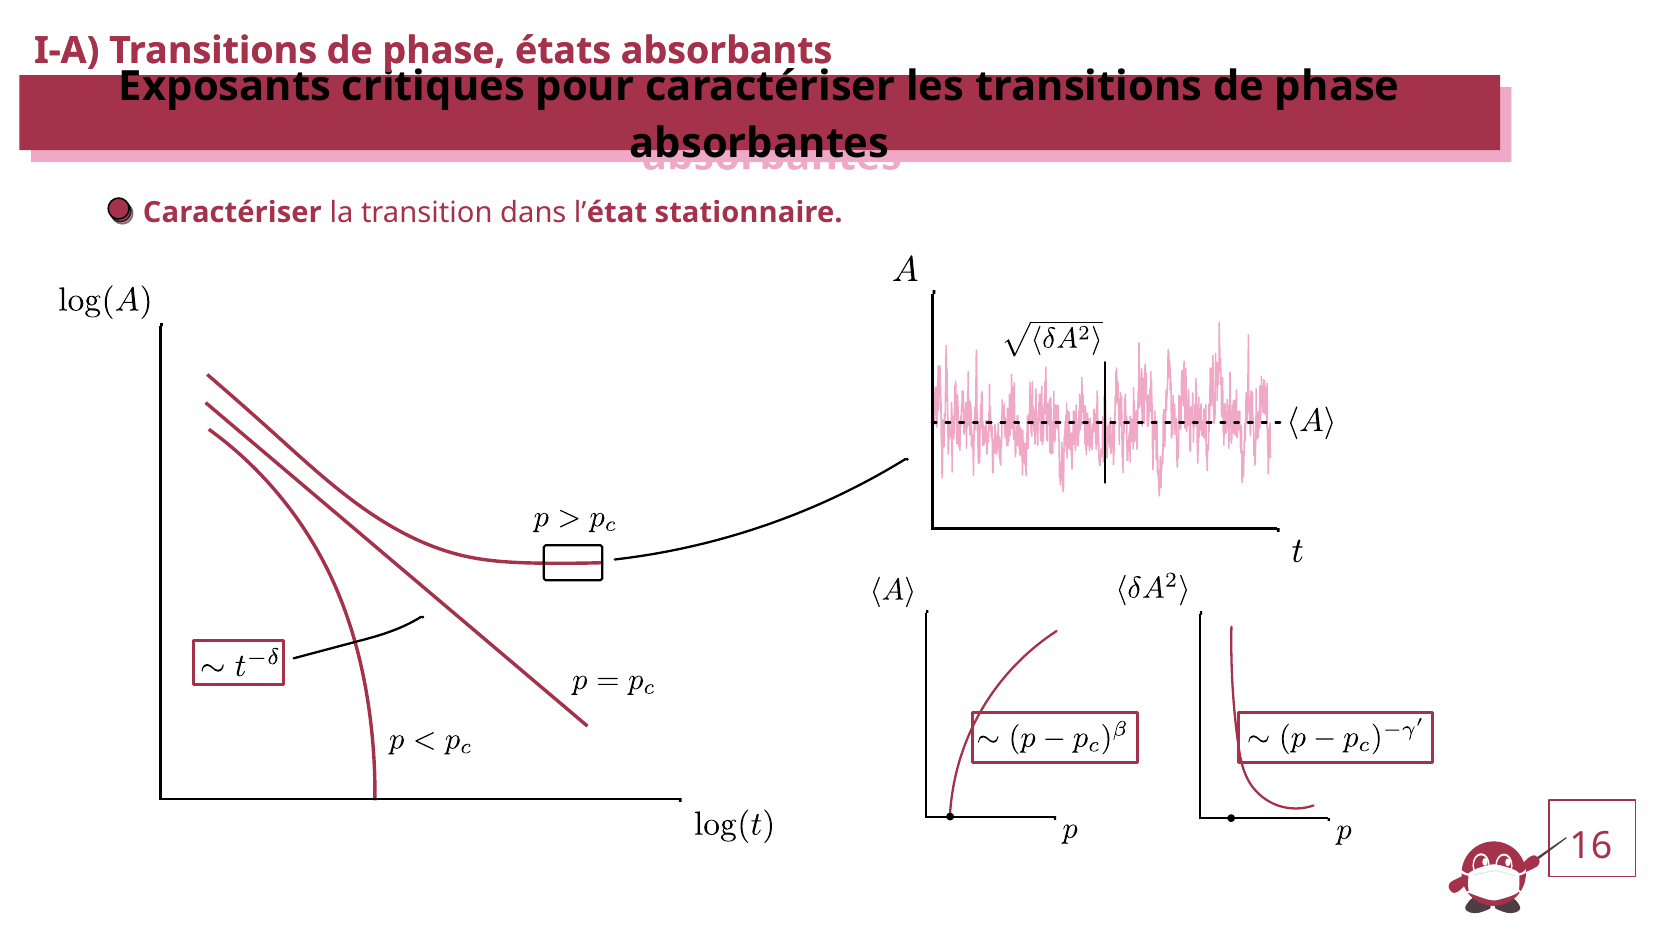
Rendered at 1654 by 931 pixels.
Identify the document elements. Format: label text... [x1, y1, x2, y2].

picture [59, 255, 1422, 845]
text_box [1492, 811, 1654, 887]
text_box Exposants critiques pour caractériser les transitions de phase absorbantes [19, 75, 1501, 151]
text_box I-A) Transitions de phase, états absorbants [19, 16, 776, 76]
picture [1240, 714, 1422, 761]
text_box Caractériser la transition dans l’état stationnaire. [92, 183, 796, 234]
picture [1448, 799, 1637, 914]
